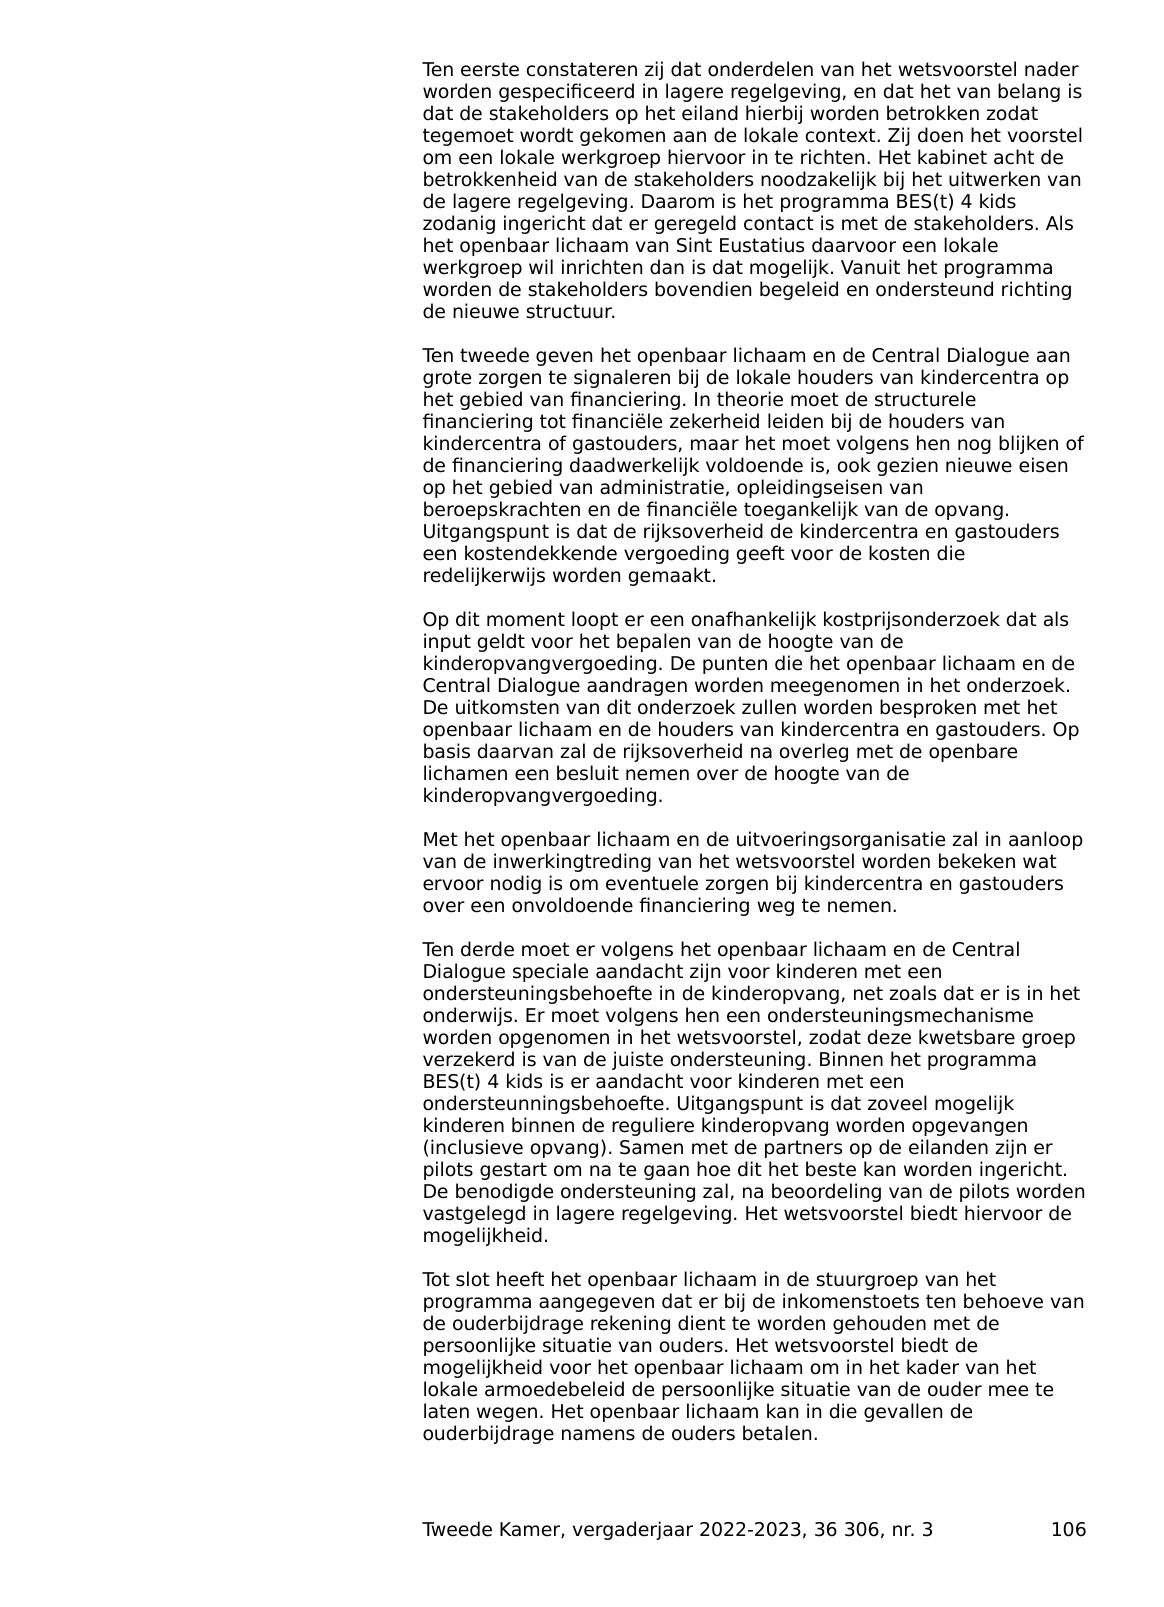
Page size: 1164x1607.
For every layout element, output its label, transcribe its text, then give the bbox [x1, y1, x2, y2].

text Ten eerste constateren zij dat onderdelen van het wetsvoorstel nader worden gespecificeerd in lagere regelgeving, en dat het van belang is dat de stakeholders op het eiland hierbij worden betrokken zodat tegemoet wordt gekomen aan de lokale context. Zij doen het voorstel om een lokale werkgroep hiervoor in te richten. Het kabinet acht de betrokkenheid van de stakeholders noodzakelijk bij het uitwerken van de lagere regelgeving. Daarom is het programma BES(t) 4 kids zodanig ingericht dat er geregeld contact is met de stakeholders. Als het openbaar lichaam van Sint Eustatius daarvoor een lokale werkgroep wil inrichten dan is dat mogelijk. Vanuit het programma worden de stakeholders bovendien begeleid en ondersteund richting de nieuwe structuur. [422, 59, 1087, 323]
text Met het openbaar lichaam en de uitvoeringsorganisatie zal in aanloop van de inwerkingtreding van het wetsvoorstel worden bekeken wat ervoor nodig is om eventuele zorgen bij kindercentra en gastouders over een onvoldoende financiering weg te nemen. [422, 829, 1087, 917]
text Ten tweede geven het openbaar lichaam en de Central Dialogue aan grote zorgen te signaleren bij de lokale houders van kindercentra op het gebied van financiering. In theorie moet de structurele financiering tot financiële zekerheid leiden bij de houders van kindercentra of gastouders, maar het moet volgens hen nog blijken of de financiering daadwerkelijk voldoende is, ook gezien nieuwe eisen op het gebied van administratie, opleidingseisen van beroepskrachten en de financiële toegankelijk van de opvang. Uitgangspunt is dat de rijksoverheid de kindercentra en gastouders een kostendekkende vergoeding geeft voor de kosten die redelijkerwijs worden gemaakt. [422, 345, 1087, 587]
text Tot slot heeft het openbaar lichaam in de stuurgroep van het programma aangegeven dat er bij de inkomenstoets ten behoeve van de ouderbijdrage rekening dient te worden gehouden met de persoonlijke situatie van ouders. Het wetsvoorstel biedt de mogelijkheid voor het openbaar lichaam om in het kader van het lokale armoedebeleid de persoonlijke situatie van de ouder mee te laten wegen. Het openbaar lichaam kan in die gevallen de ouderbijdrage namens de ouders betalen. [422, 1269, 1087, 1445]
text Op dit moment loopt er een onafhankelijk kostprijsonderzoek dat als input geldt voor het bepalen van de hoogte van de kinderopvangvergoeding. De punten die het openbaar lichaam en de Central Dialogue aandragen worden meegenomen in het onderzoek. De uitkomsten van dit onderzoek zullen worden besproken met het openbaar lichaam en de houders van kindercentra en gastouders. Op basis daarvan zal de rijksoverheid na overleg met de openbare lichamen een besluit nemen over de hoogte van de kinderopvangvergoeding. [422, 609, 1087, 807]
text Ten derde moet er volgens het openbaar lichaam en de Central Dialogue speciale aandacht zijn voor kinderen met een ondersteuningsbehoefte in de kinderopvang, net zoals dat er is in het onderwijs. Er moet volgens hen een ondersteuningsmechanisme worden opgenomen in het wetsvoorstel, zodat deze kwetsbare groep verzekerd is van de juiste ondersteuning. Binnen het programma BES(t) 4 kids is er aandacht voor kinderen met een ondersteunningsbehoefte. Uitgangspunt is dat zoveel mogelijk kinderen binnen de reguliere kinderopvang worden opgevangen (inclusieve opvang). Samen met de partners op de eilanden zijn er pilots gestart om na te gaan hoe dit het beste kan worden ingericht. De benodigde ondersteuning zal, na beoordeling van de pilots worden vastgelegd in lagere regelgeving. Het wetsvoorstel biedt hiervoor de mogelijkheid. [422, 939, 1087, 1247]
